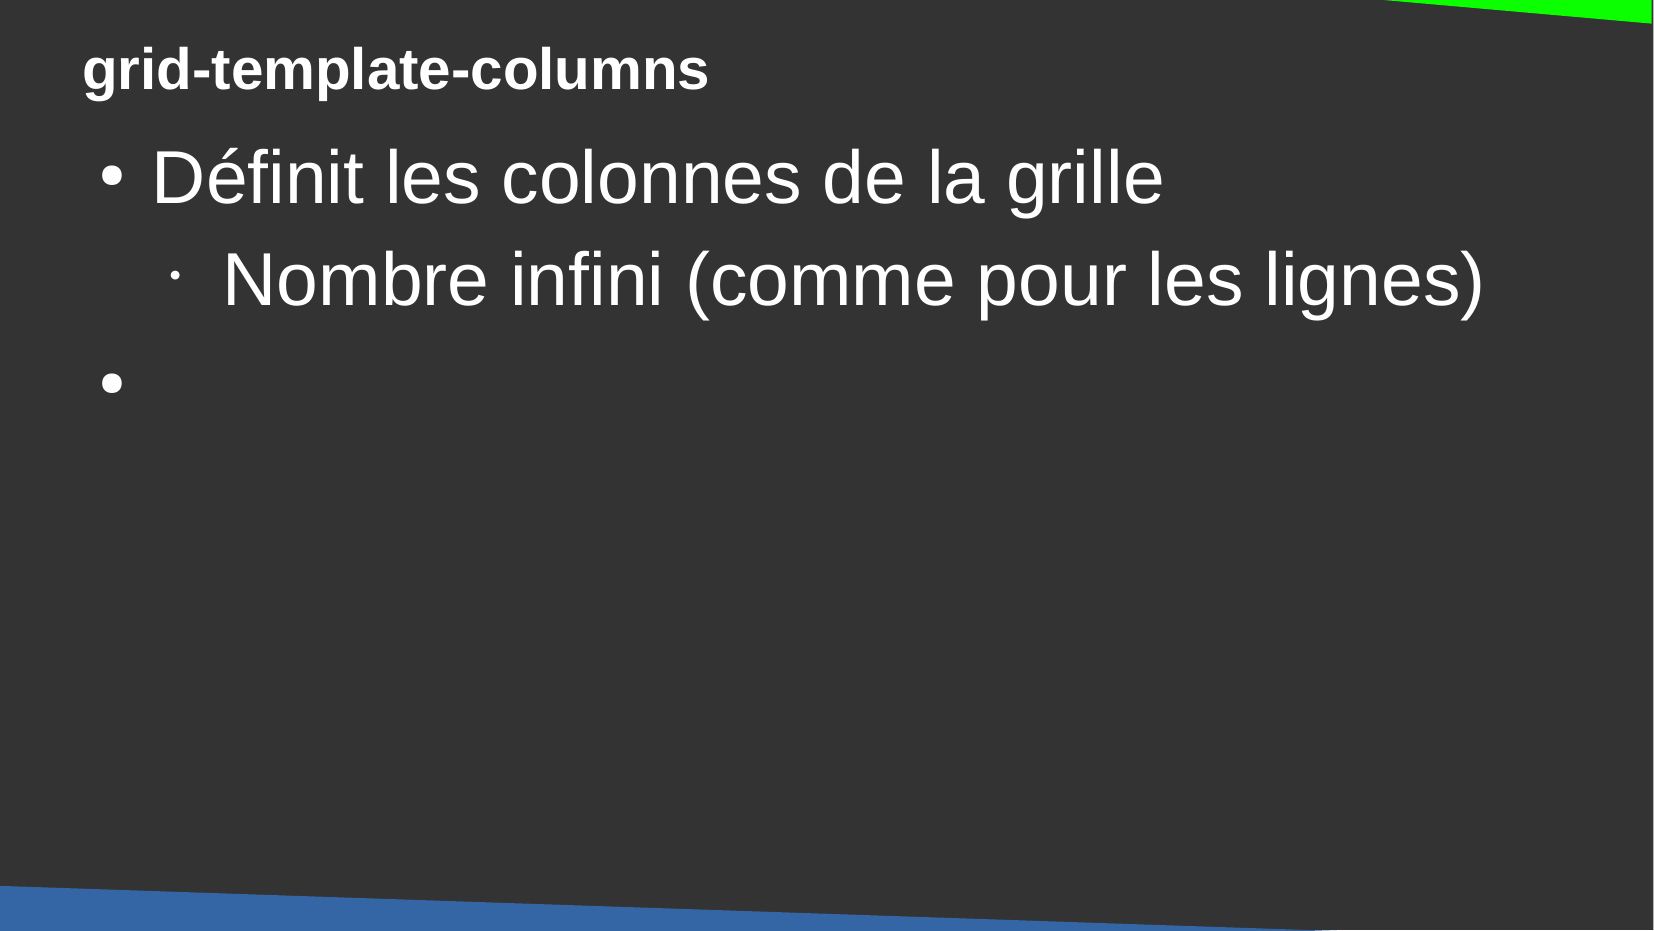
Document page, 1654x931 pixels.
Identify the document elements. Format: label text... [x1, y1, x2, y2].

text_box [0, 885, 1337, 931]
title grid-template-columns [82, 37, 1571, 122]
text_box [1383, 0, 1652, 24]
list Définit les colonnes de la grille Nombre infini (comme pour les lignes) [80, 135, 1620, 827]
